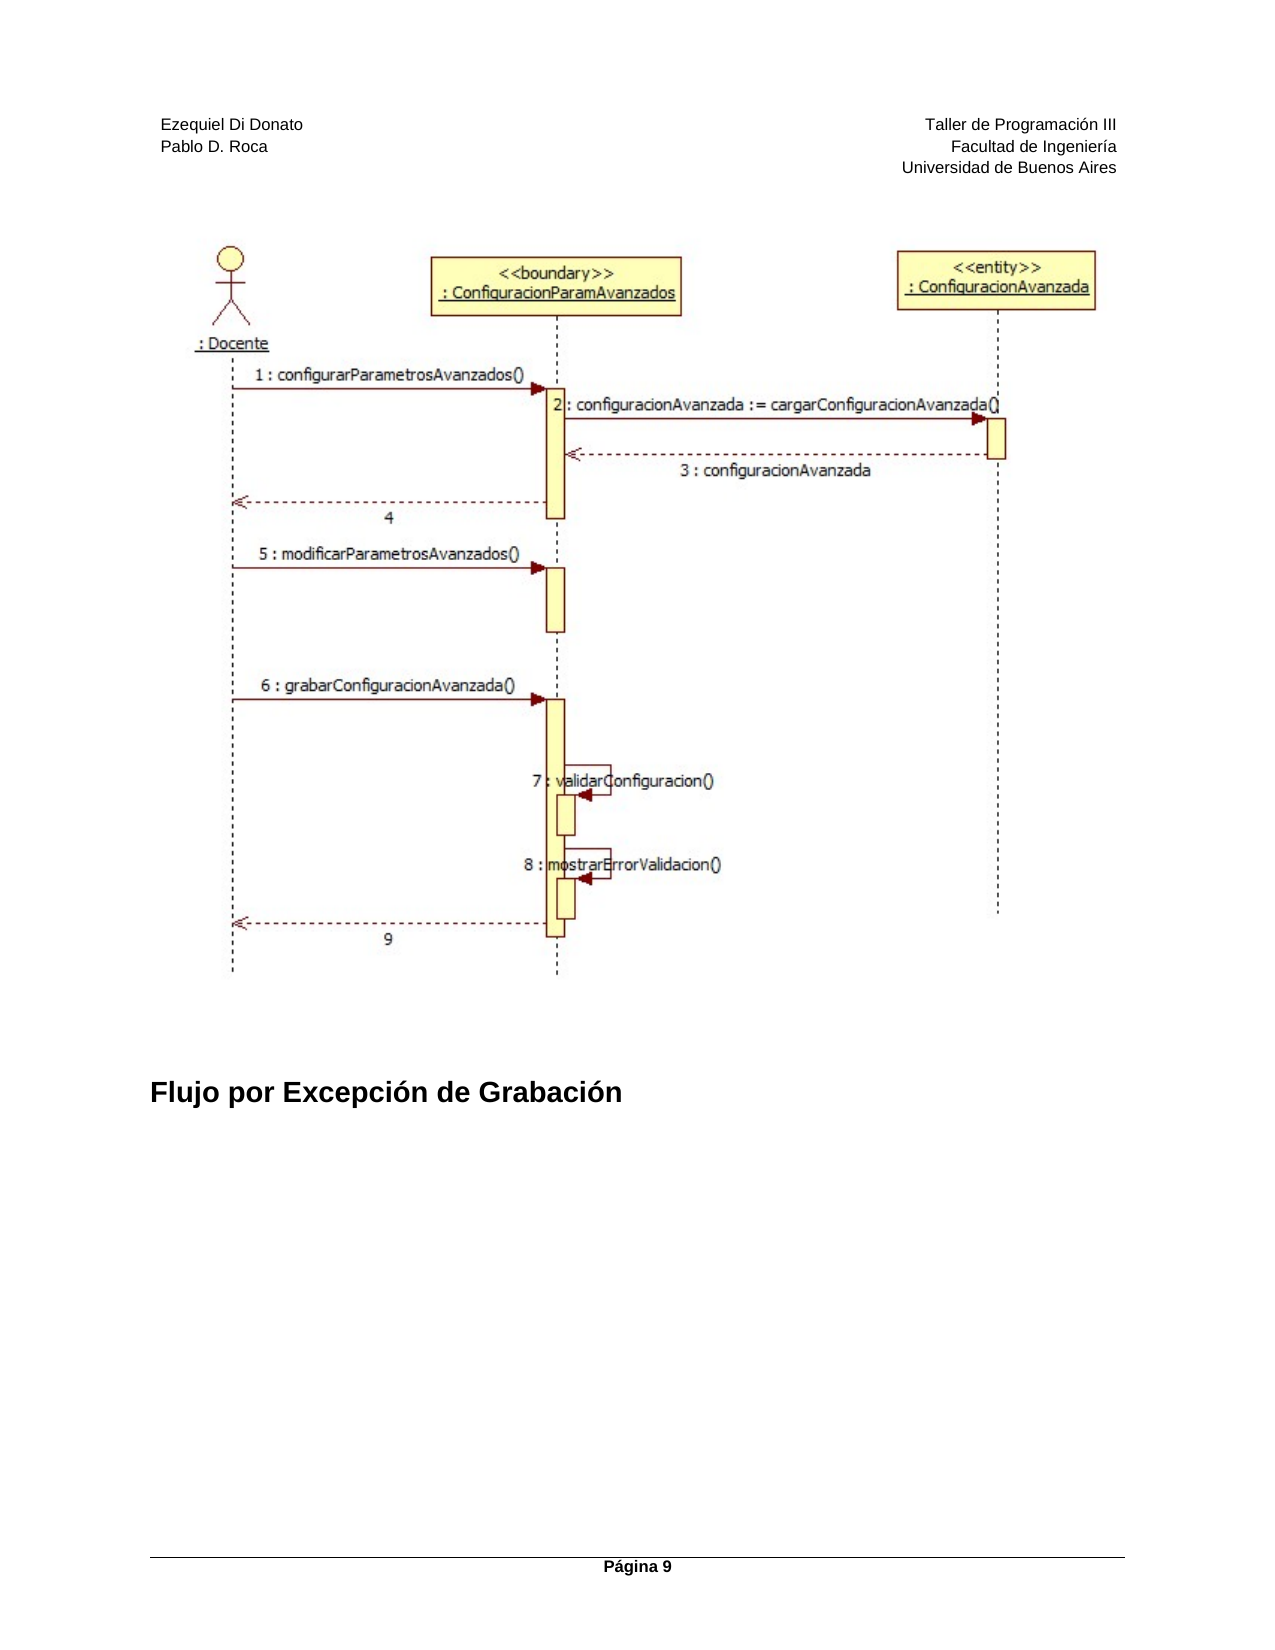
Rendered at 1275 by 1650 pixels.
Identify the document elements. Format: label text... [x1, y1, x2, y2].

subtitle Flujo por Excepción de Grabación [150, 1076, 1125, 1109]
picture [150, 215, 1125, 1005]
